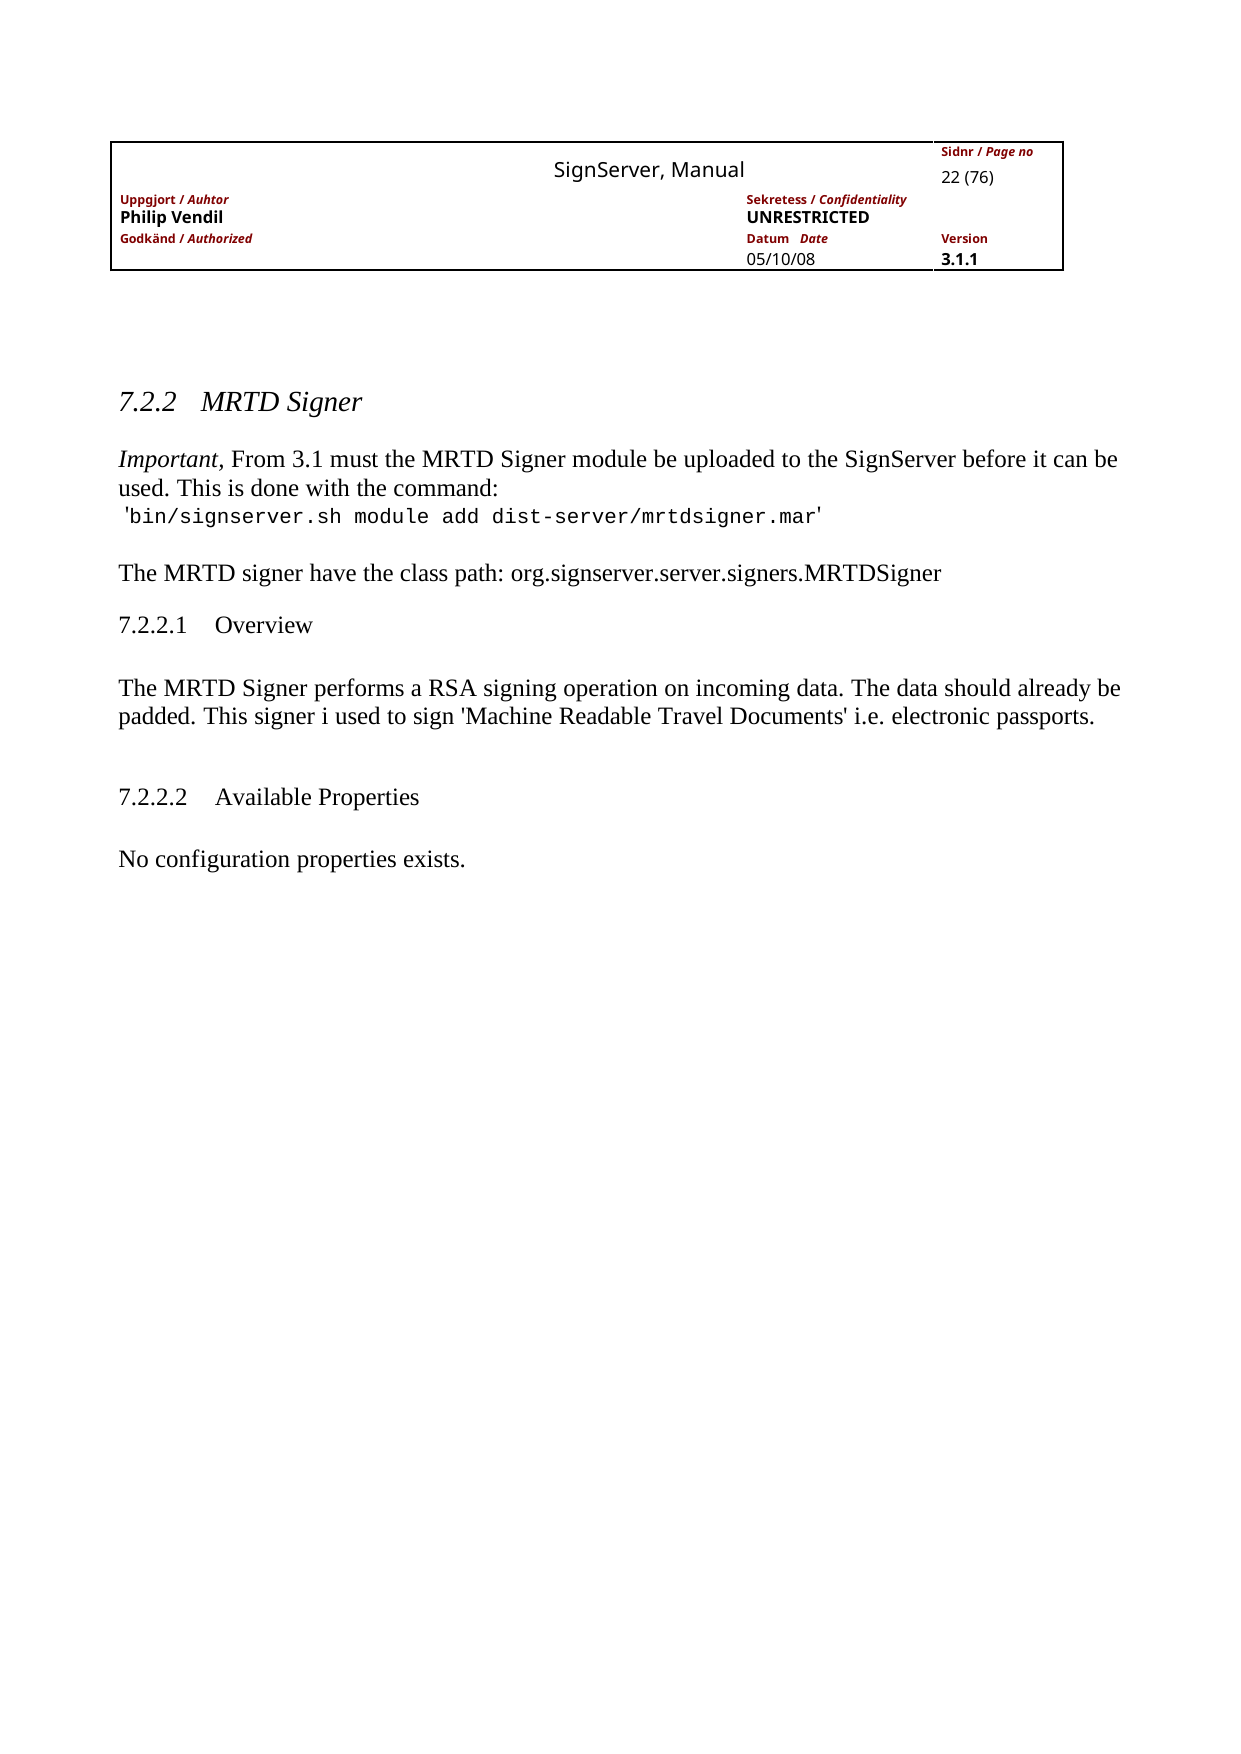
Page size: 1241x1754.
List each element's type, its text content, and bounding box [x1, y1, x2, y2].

text Important, From 3.1 must the MRTD Signer module be uploaded to the SignServer before it can be used. This is done with the command: 'bin/signserver.sh module add dist-server/mrtdsigner.mar' [118, 445, 1122, 530]
subtitle MRTD Signer [118, 385, 1122, 417]
subtitle Overview [118, 611, 1122, 639]
text The MRTD signer have the class path: org.signserver.server.signers.MRTDSigner [118, 558, 1122, 586]
text No configuration properties exists. [118, 845, 1122, 873]
text The MRTD Signer performs a RSA signing operation on incoming data. The data should already be padded. This signer i used to sign 'Machine Readable Travel Documents' i.e. electronic passports. [118, 674, 1122, 730]
subtitle Available Properties [118, 783, 1122, 811]
